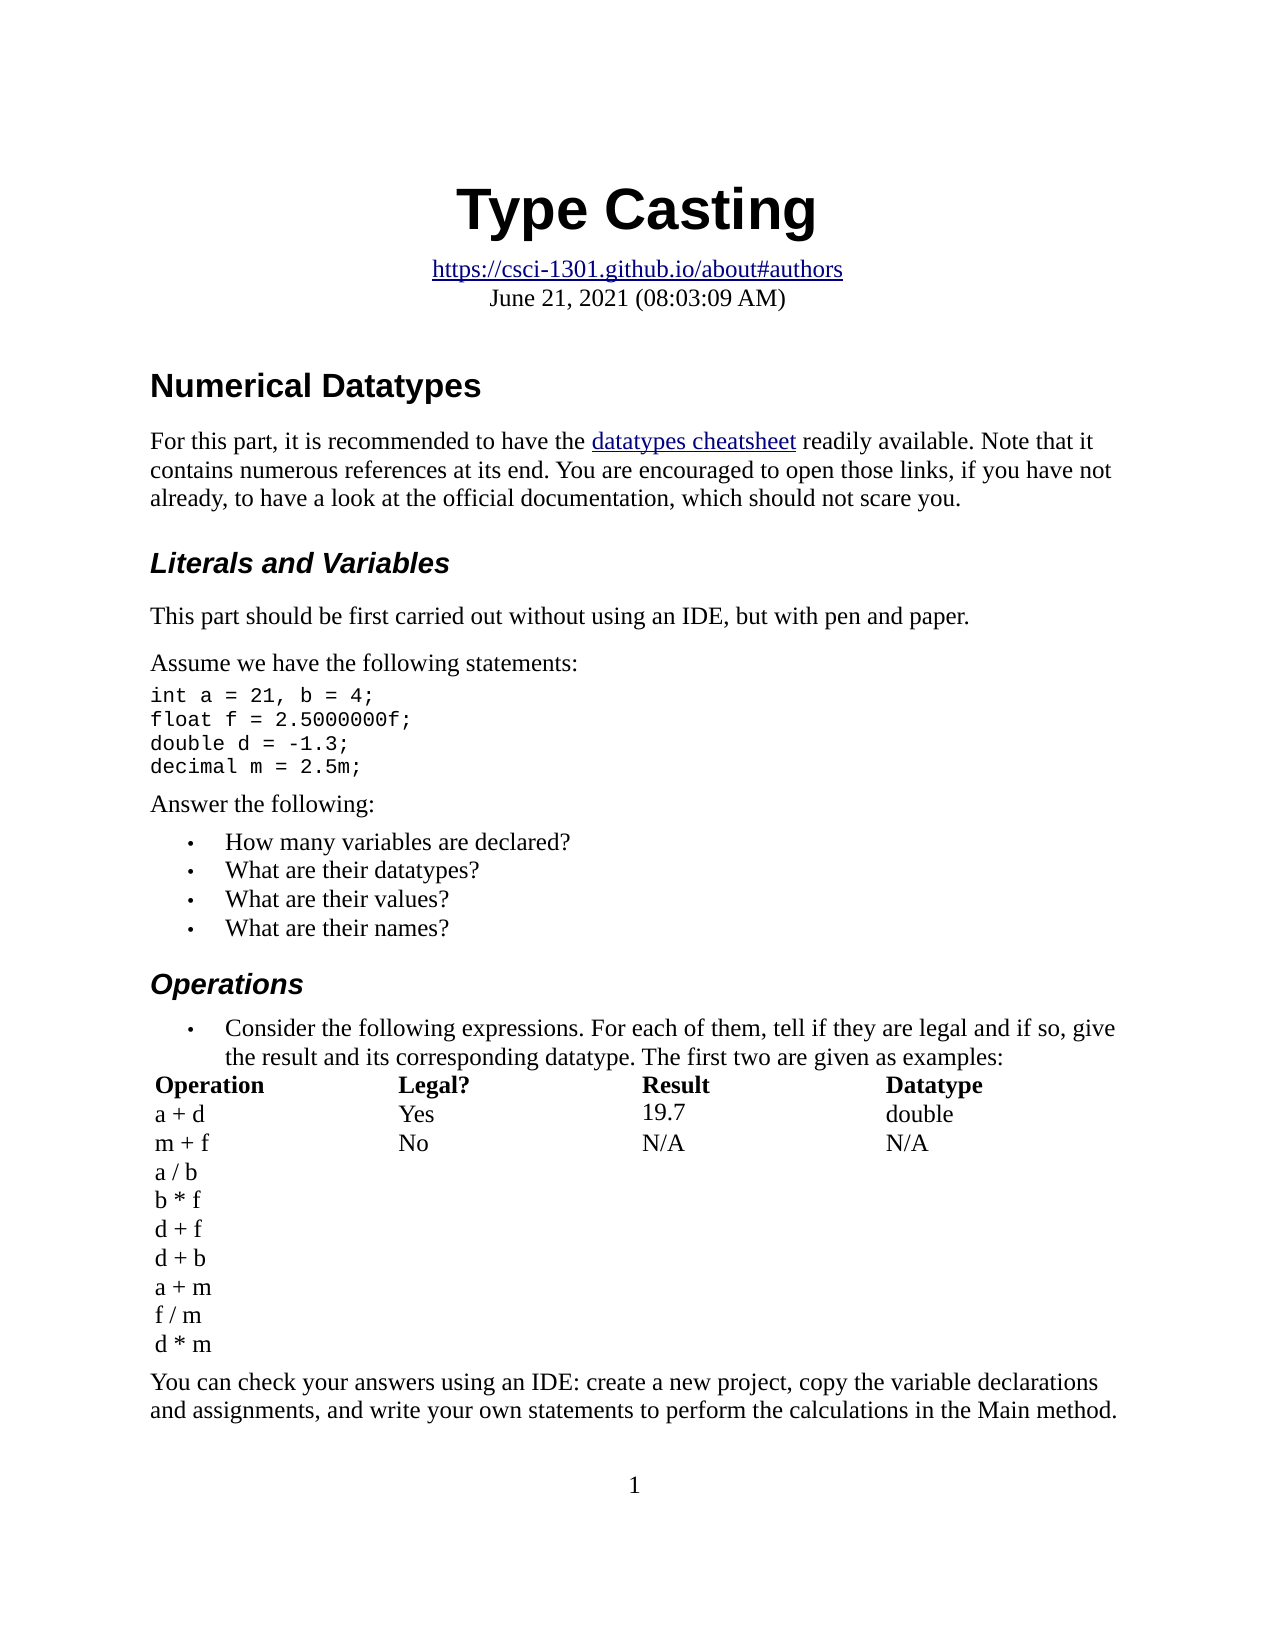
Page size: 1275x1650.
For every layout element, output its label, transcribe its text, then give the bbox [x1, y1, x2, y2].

table_cell [881, 1157, 1125, 1185]
table_cell [638, 1185, 881, 1214]
table_cell [881, 1185, 1125, 1214]
table_cell [638, 1329, 881, 1358]
list What are their names? [187, 913, 1125, 942]
table_cell b * f [150, 1185, 394, 1214]
table_cell d + f [150, 1214, 394, 1243]
table_cell [638, 1243, 881, 1272]
subtitle Numerical Datatypes [150, 366, 1125, 404]
table_cell [881, 1243, 1125, 1272]
table_cell [881, 1214, 1125, 1243]
table_cell N/A [881, 1128, 1125, 1157]
list How many variables are declared? [187, 827, 1125, 856]
table_cell No [394, 1128, 637, 1157]
table_cell [638, 1157, 881, 1185]
table_cell [881, 1300, 1125, 1329]
table_cell [638, 1099, 881, 1128]
table_cell [638, 1214, 881, 1243]
table_cell [394, 1214, 637, 1243]
table_cell f / m [150, 1300, 394, 1329]
text This part should be first carried out without using an IDE, but with pen and paper. [150, 601, 1125, 630]
table_header Datatype [881, 1070, 1125, 1099]
table_cell [638, 1300, 881, 1329]
table_header Operation [150, 1070, 394, 1099]
table_cell [394, 1157, 637, 1185]
table_cell [881, 1329, 1125, 1358]
table_cell a + d [150, 1099, 394, 1128]
table_cell double [881, 1099, 1125, 1128]
text double d = -1.3; [150, 733, 1125, 756]
table_header Legal? [394, 1070, 637, 1099]
text Assume we have the following statements: [150, 648, 1125, 677]
table_cell a + m [150, 1272, 394, 1300]
text decimal m = 2.5m; [150, 756, 1125, 780]
text For this part, it is recommended to have the datatypes cheatsheet readily available. Note that it contains numerous references at its end. You are encouraged to open those links, if you have not already, to have a look at the official documentation, which should not scare you. [150, 426, 1125, 512]
text int a = 21, b = 4; [150, 686, 1125, 709]
list What are their datatypes? [187, 856, 1125, 884]
text Answer the following: [150, 789, 1125, 818]
text You can check your answers using an IDE: create a new project, copy the variable declarations and assignments, and write your own statements to perform the calculations in the Main method. [150, 1367, 1125, 1424]
text https://csci-1301.github.io/about#authors [150, 254, 1125, 283]
subtitle Operations [150, 967, 1125, 1000]
table_cell [881, 1272, 1125, 1300]
list Consider the following expressions. For each of them, tell if they are legal and if so, give the result and its corresponding datatype. The first two are given as examples: [187, 1013, 1125, 1070]
table_cell [394, 1185, 637, 1214]
table_cell [394, 1329, 637, 1358]
title Type Casting [150, 175, 1125, 242]
table_cell a / b [150, 1157, 394, 1185]
table_cell [394, 1300, 637, 1329]
table_cell Yes [394, 1099, 637, 1128]
table_cell [638, 1272, 881, 1300]
table_cell d * m [150, 1329, 394, 1358]
subtitle Literals and Variables [150, 546, 1125, 580]
text June 21, 2021 (08:03:09 AM) [150, 283, 1125, 312]
list What are their values? [187, 884, 1125, 913]
table_cell N/A [638, 1128, 881, 1157]
table_cell d + b [150, 1243, 394, 1272]
table_cell [394, 1272, 637, 1300]
text float f = 2.5000000f; [150, 709, 1125, 733]
table_cell [394, 1243, 637, 1272]
table_header Result [638, 1070, 881, 1099]
table_cell m + f [150, 1128, 394, 1157]
